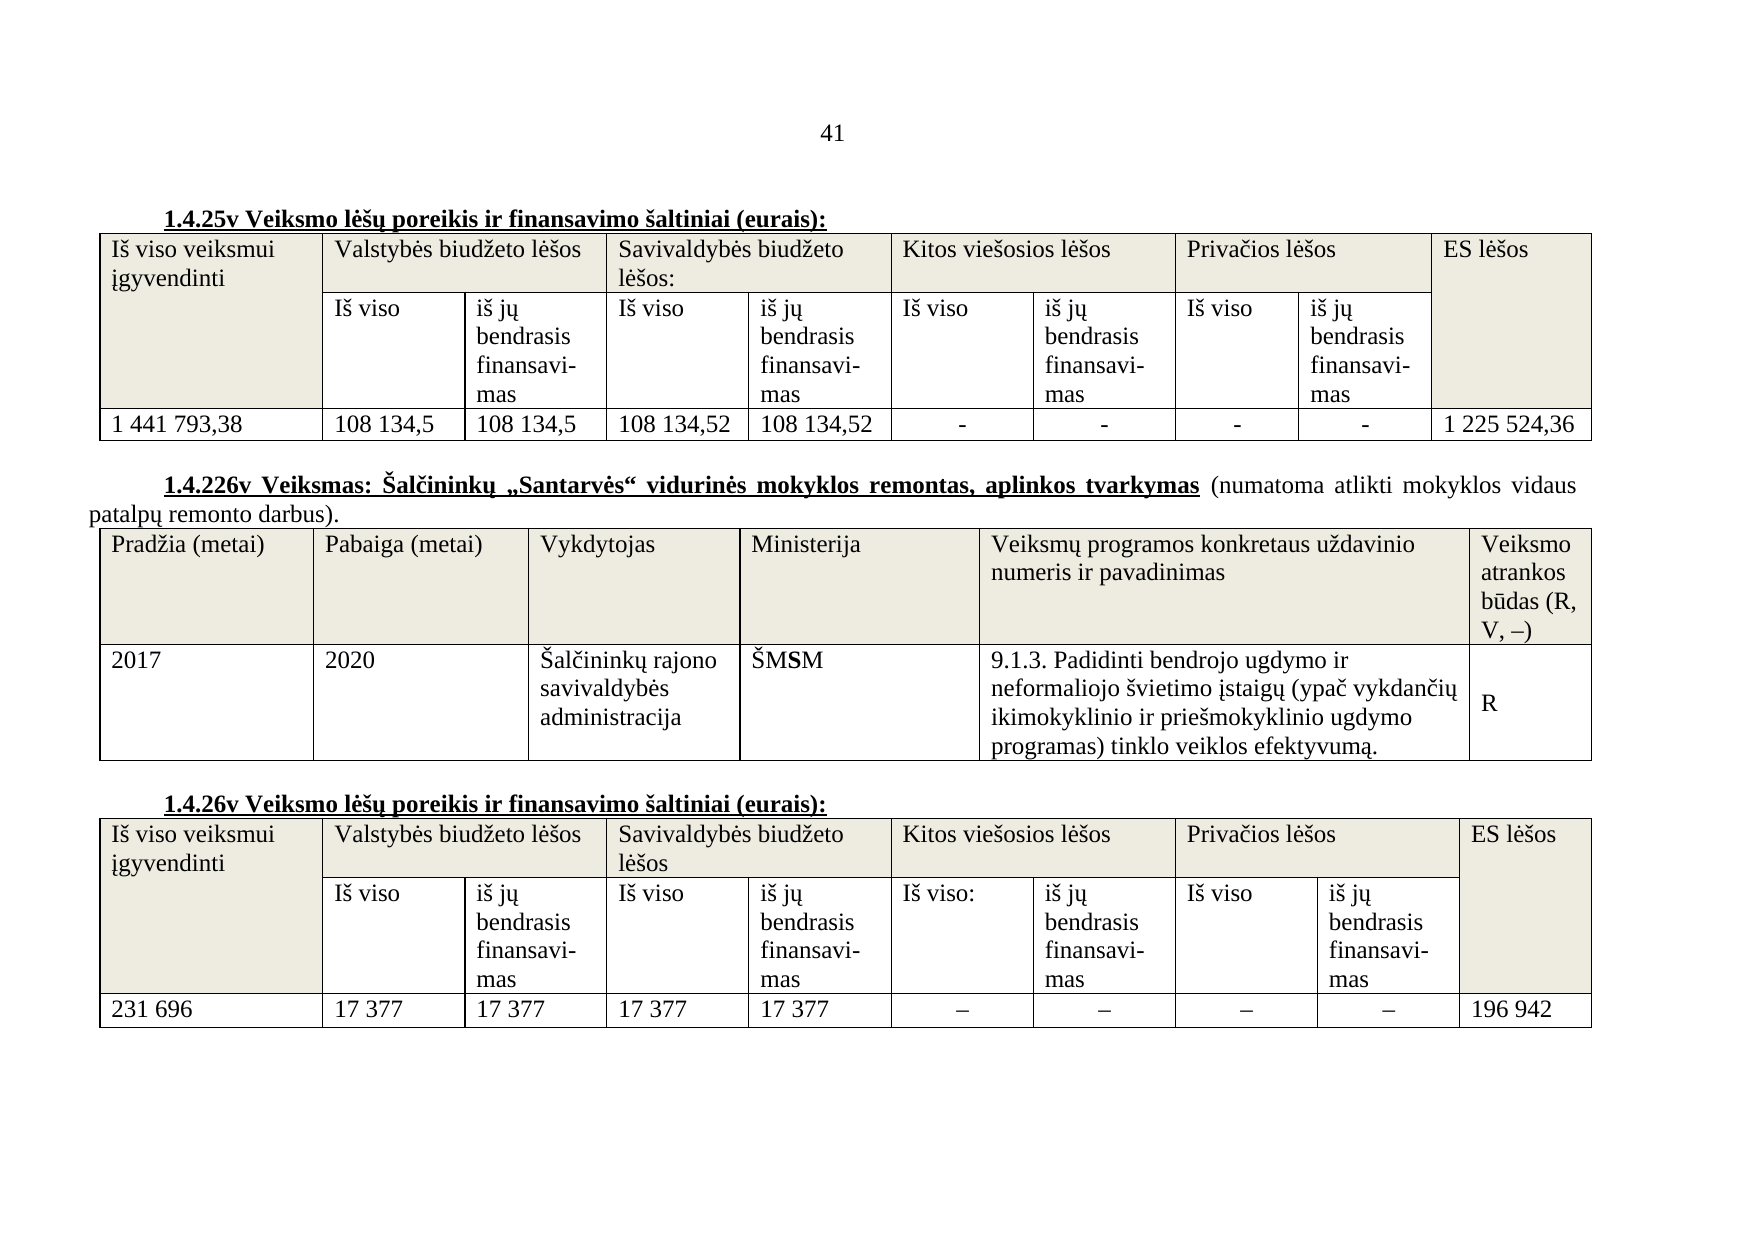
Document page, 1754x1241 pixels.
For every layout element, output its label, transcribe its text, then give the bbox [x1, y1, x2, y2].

table_header Privačios lėšos [1176, 234, 1431, 292]
table_cell 1 225 524,36 [1432, 409, 1591, 440]
text 1.4.226v Veiksmas: Šalčininkų „Santarvės“ vidurinės mokyklos remontas, aplinkos tvarkymas (numatoma atlikti mokyklos vidaus patalpų remonto darbus). [89, 470, 1577, 528]
table_header Veiksmų programos konkretaus uždavinio numeris ir pavadinimas [980, 529, 1469, 644]
table_cell 17 377 [323, 994, 464, 1027]
table_cell iš jų bendrasis finansavi- mas [466, 878, 606, 993]
table_cell 108 134,5 [323, 409, 464, 440]
table_cell Iš viso [323, 878, 464, 993]
table_header ES lėšos [1460, 819, 1591, 993]
table_cell Iš viso: [892, 878, 1033, 993]
table_cell Iš viso [607, 878, 748, 993]
table_cell 108 134,5 [466, 409, 606, 440]
table_cell 1 441 793,38 [101, 409, 322, 440]
table_cell ŠMSM [741, 645, 979, 760]
text 1.4.25v Veiksmo lėšų poreikis ir finansavimo šaltiniai (eurais): [89, 204, 1577, 233]
table_cell iš jų bendrasis finansavi- mas [1034, 293, 1175, 408]
table_cell - [1299, 409, 1431, 440]
table_cell R [1470, 645, 1591, 760]
table_header Veiksmo atrankos būdas (R, V, –) [1470, 529, 1591, 644]
table_header Valstybės biudžeto lėšos [323, 234, 606, 292]
table_header Iš viso veiksmui įgyvendinti [101, 234, 322, 408]
table_cell iš jų bendrasis finansavi- mas [1299, 293, 1431, 408]
table_header Valstybės biudžeto lėšos [323, 819, 606, 877]
table_cell iš jų bendrasis finansavi- mas [749, 878, 891, 993]
table_cell - [892, 409, 1033, 440]
table_header Vykdytojas [529, 529, 739, 644]
table_cell – [1176, 994, 1317, 1027]
table_cell – [1034, 994, 1175, 1027]
table_cell – [892, 994, 1033, 1027]
table_header Ministerija [741, 529, 979, 644]
table_cell Iš viso [1176, 878, 1317, 993]
table_header Kitos viešosios lėšos [892, 819, 1175, 877]
table_cell 2017 [101, 645, 313, 760]
table_cell 17 377 [607, 994, 748, 1027]
table_header Iš viso veiksmui įgyvendinti [101, 819, 322, 993]
table_cell Iš viso [607, 293, 748, 408]
table_header ES lėšos [1432, 234, 1591, 408]
table_cell iš jų bendrasis finansavi- mas [749, 293, 891, 408]
table_cell – [1318, 994, 1459, 1027]
table_cell Iš viso [892, 293, 1033, 408]
table_cell Iš viso [1176, 293, 1298, 408]
table_cell 17 377 [749, 994, 891, 1027]
table_cell 196 942 [1460, 994, 1591, 1027]
table_cell - [1034, 409, 1175, 440]
table_header Privačios lėšos [1176, 819, 1459, 877]
table_cell 108 134,52 [749, 409, 891, 440]
table_header Pradžia (metai) [101, 529, 313, 644]
table_cell - [1176, 409, 1298, 440]
table_cell 9.1.3. Padidinti bendrojo ugdymo ir neformaliojo švietimo įstaigų (ypač vykdančių ikimokyklinio ir priešmokyklinio ugdymo programas) tinklo veiklos efektyvumą. [980, 645, 1469, 760]
table_cell iš jų bendrasis finansavi- mas [1034, 878, 1175, 993]
table_cell 108 134,52 [607, 409, 748, 440]
table_cell Iš viso [323, 293, 464, 408]
table_cell 17 377 [466, 994, 606, 1027]
table_cell 231 696 [101, 994, 322, 1027]
table_header Savivaldybės biudžeto lėšos: [607, 234, 891, 292]
table_cell iš jų bendrasis finansavi- mas [466, 293, 606, 408]
table_cell 2020 [314, 645, 528, 760]
text 1.4.26v Veiksmo lėšų poreikis ir finansavimo šaltiniai (eurais): [89, 789, 1577, 818]
table_cell iš jų bendrasis finansavi- mas [1318, 878, 1459, 993]
table_header Savivaldybės biudžeto lėšos [607, 819, 891, 877]
table_header Pabaiga (metai) [314, 529, 528, 644]
table_cell Šalčininkų rajono savivaldybės administracija [529, 645, 739, 760]
table_header Kitos viešosios lėšos [892, 234, 1175, 292]
